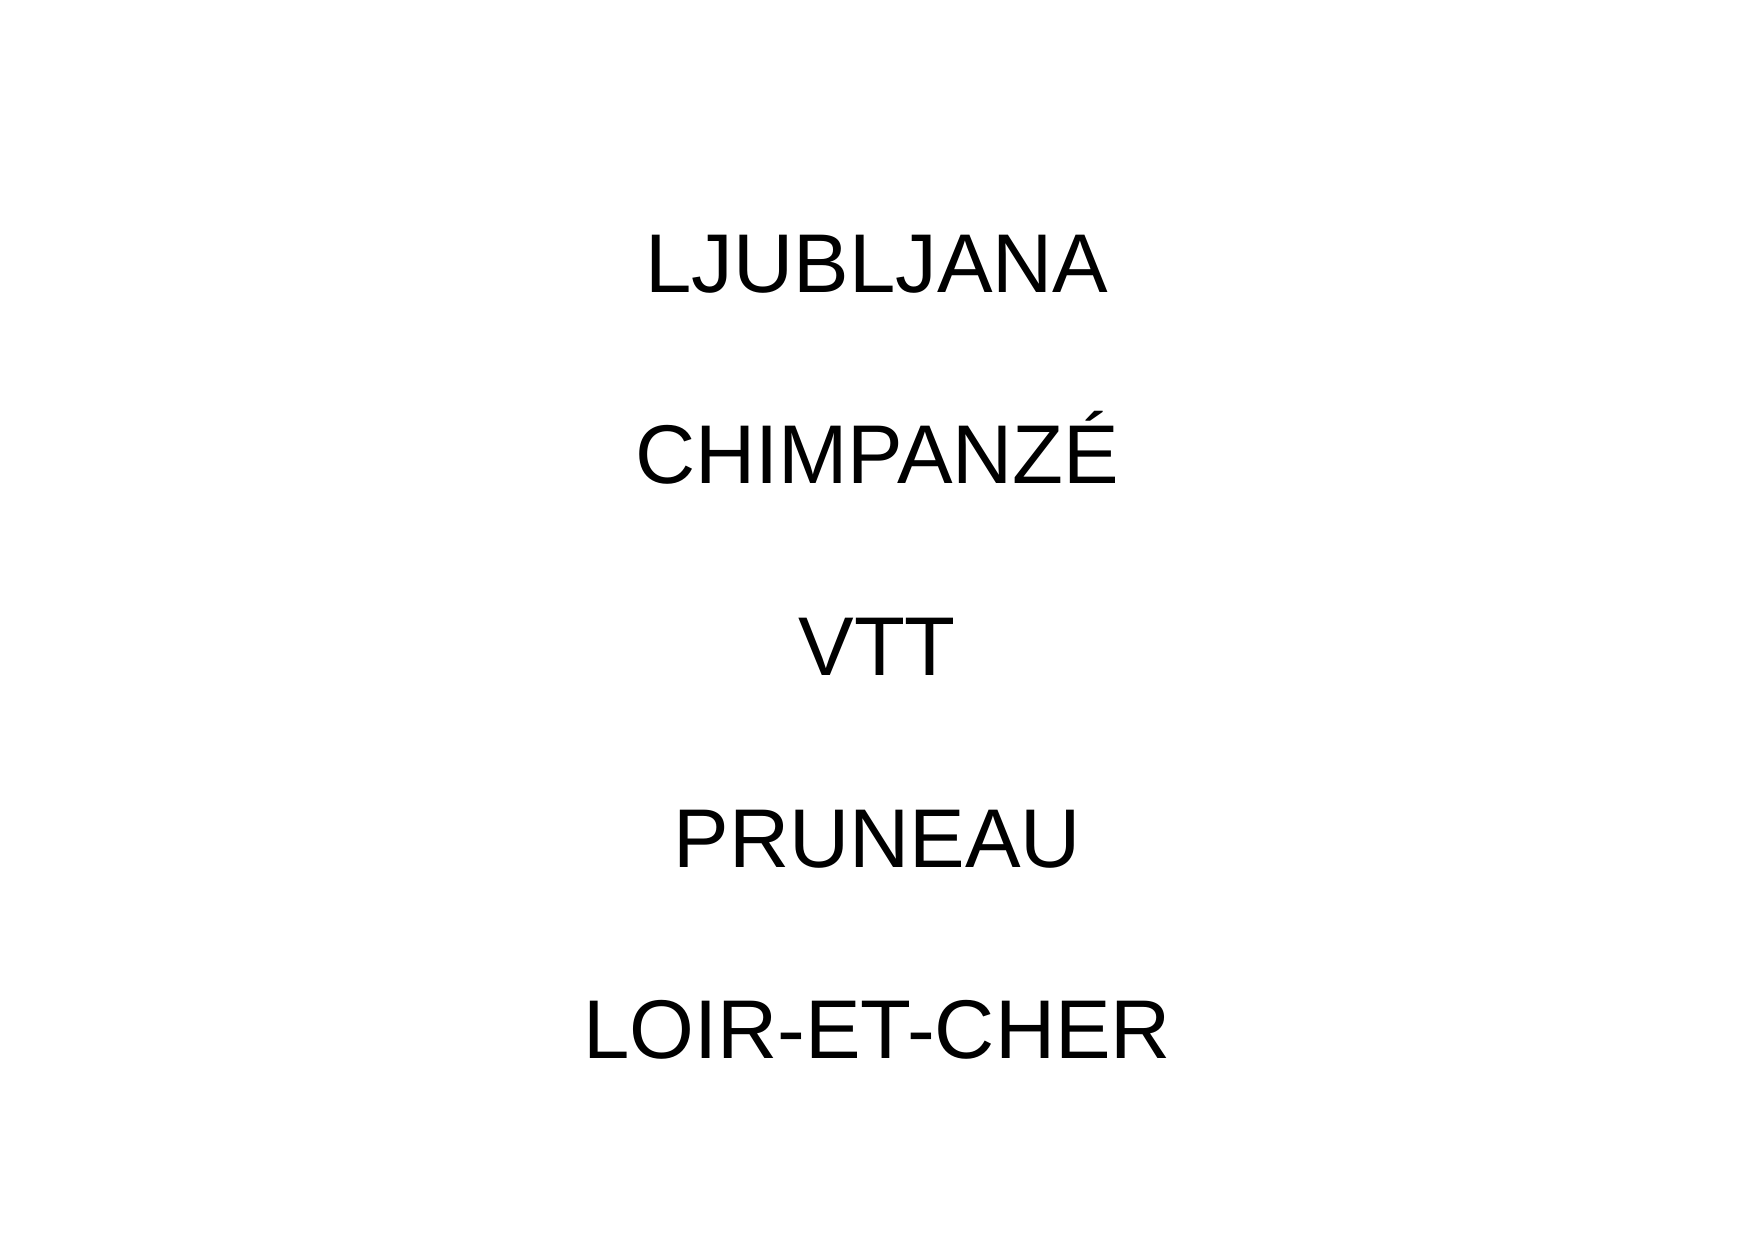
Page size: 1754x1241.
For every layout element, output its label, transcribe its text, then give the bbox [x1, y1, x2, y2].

text VTT [118, 597, 1636, 693]
text PRUNEAU [118, 789, 1636, 885]
text LOIR-ET-CHER [118, 981, 1636, 1076]
text CHIMPANZÉ [118, 406, 1636, 501]
text LJUBLJANA [118, 214, 1636, 310]
